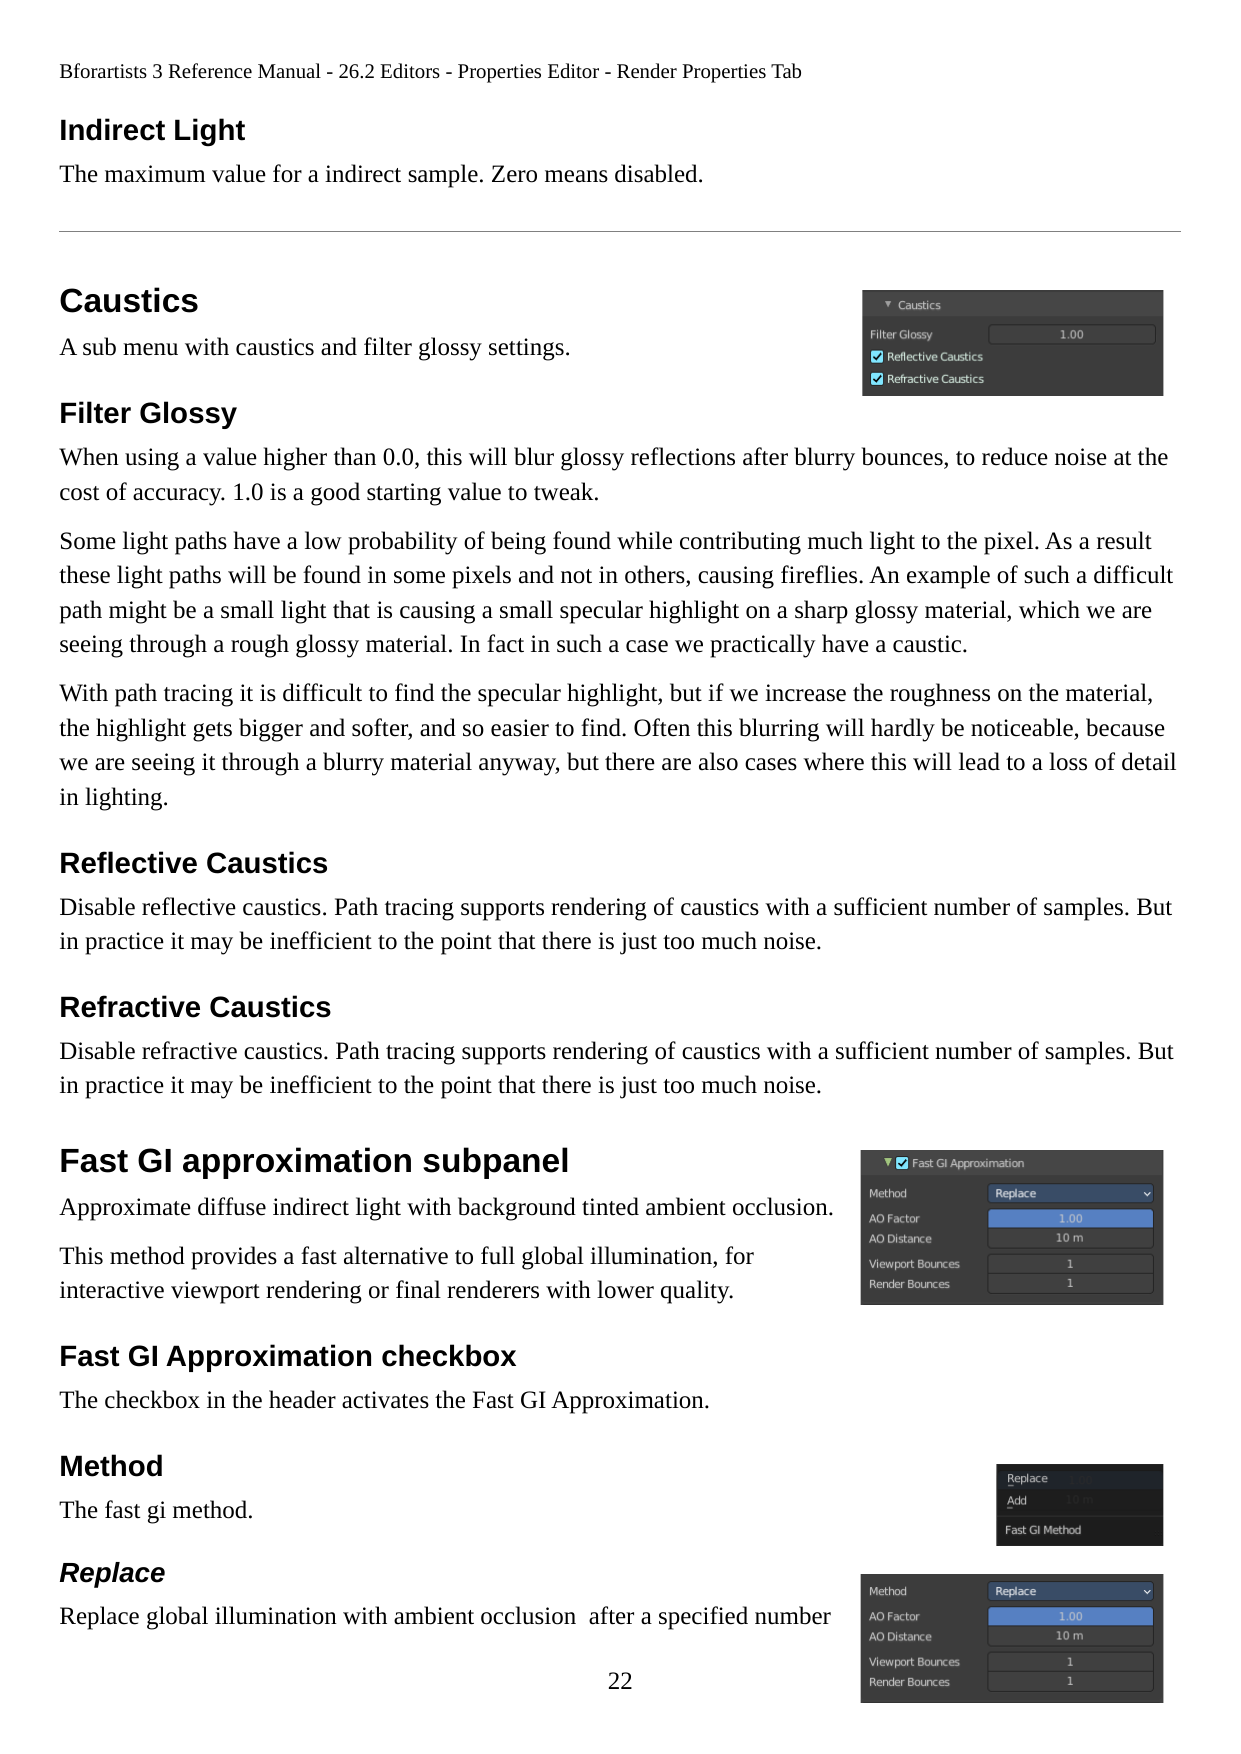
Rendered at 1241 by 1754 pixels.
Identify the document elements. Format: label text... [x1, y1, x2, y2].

picture [996, 1464, 1164, 1546]
text Some light paths have a low probability of being found while contributing much light to the pixel. As a result these light paths will be found in some pixels and not in others, causing fireflies. An example of such a difficult path might be a small light that is causing a small specular highlight on a sharp glossy material, which we are seeing through a rough glossy material. In fact in such a case we practically have a caustic. [59, 526, 1181, 658]
subtitle Method [59, 1449, 1181, 1482]
subtitle Replace [59, 1557, 1181, 1588]
picture [862, 290, 1164, 396]
subtitle Fast GI Approximation checkbox [59, 1339, 1181, 1373]
text The maximum value for a indirect sample. Zero means disabled. [59, 159, 1181, 188]
subtitle Caustics [59, 281, 1181, 320]
text [1164, 1495, 1181, 1524]
subtitle Refractive Caustics [59, 990, 1181, 1024]
text Disable reflective caustics. Path tracing supports rendering of caustics with a sufficient number of samples. But in practice it may be inefficient to the point that there is just too much noise. [59, 892, 1181, 955]
text When using a value higher than 0.0, this will blur glossy reflections after blurry bounces, to reduce noise at the cost of accuracy. 1.0 is a good starting value to tweak. [59, 442, 1181, 506]
text The fast gi method. [59, 1495, 996, 1524]
subtitle Indirect Light [59, 113, 1181, 146]
text This method provides a fast alternative to full global illumination, for interactive viewport rendering or final renderers with lower quality. [59, 1241, 860, 1304]
text A sub menu with caustics and filter glossy settings. [59, 332, 862, 361]
picture [860, 1150, 1164, 1305]
text Approximate diffuse indirect light with background tinted ambient occlusion. [59, 1192, 860, 1220]
text Disable refractive caustics. Path tracing supports rendering of caustics with a sufficient number of samples. But in practice it may be inefficient to the point that there is just too much noise. [59, 1036, 1181, 1099]
text The checkbox in the header activates the Fast GI Approximation. [59, 1385, 1181, 1414]
subtitle Reflective Caustics [59, 846, 1181, 879]
picture [860, 1574, 1164, 1703]
subtitle Filter Glossy [59, 396, 1181, 430]
text Replace global illumination with ambient occlusion after a specified number [59, 1601, 860, 1630]
subtitle Fast GI approximation subpanel [59, 1141, 1181, 1179]
text With path tracing it is difficult to find the specular highlight, but if we increase the roughness on the material, the highlight gets bigger and softer, and so easier to find. Often this blurring will hardly be noticeable, because we are seeing it through a blurry material anyway, but there are also cases where this will lead to a loss of detail in lighting. [59, 678, 1181, 811]
